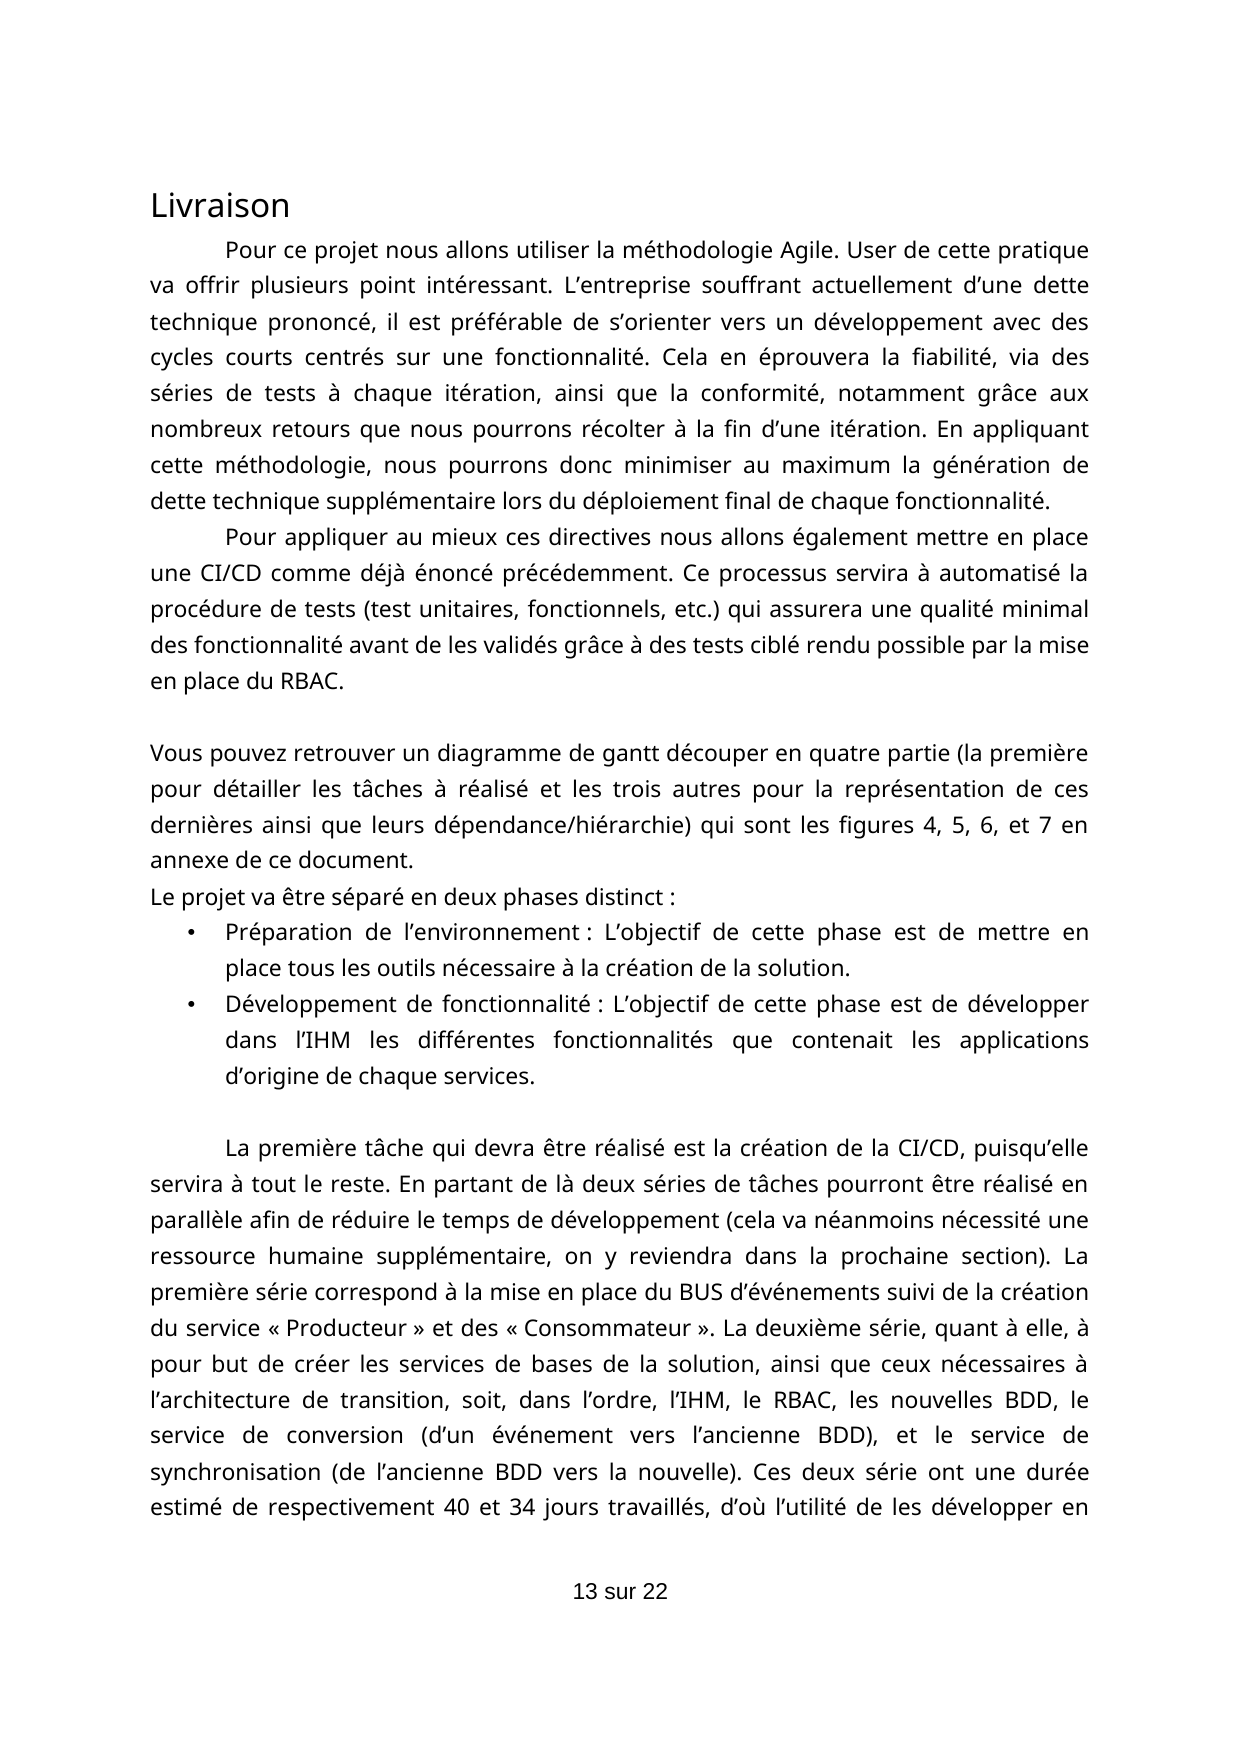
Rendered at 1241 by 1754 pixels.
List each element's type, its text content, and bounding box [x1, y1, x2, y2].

subtitle Livraison [150, 182, 1090, 227]
text La première tâche qui devra être réalisé est la création de la CI/CD, puisqu’elle servira à tout le reste. En partant de là deux séries de tâches pourront être réalisé en parallèle afin de réduire le temps de développement (cela va néanmoins nécessité une ressource humaine supplémentaire, on y reviendra dans la prochaine section). La première série correspond à la mise en place du BUS d’événements suivi de la création du service « Producteur » et des « Consommateur ». La deuxième série, quant à elle, à pour but de créer les services de bases de la solution, ainsi que ceux nécessaires à l’architecture de transition, soit, dans l’ordre, l’IHM, le RBAC, les nouvelles BDD, le service de conversion (d’un événement vers l’ancienne BDD), et le service de synchronisation (de l’ancienne BDD vers la nouvelle). Ces deux série ont une durée estimé de respectivement 40 et 34 jours travaillés, d’où l’utilité de les développer en [150, 1132, 1090, 1523]
text Vous pouvez retrouver un diagramme de gantt découper en quatre partie (la première pour détailler les tâches à réalisé et les trois autres pour la représentation de ces dernières ainsi que leurs dépendance/hiérarchie) qui sont les figures 4, 5, 6, et 7 en annexe de ce document. [150, 737, 1090, 876]
text Le projet va être séparé en deux phases distinct : [150, 880, 1090, 912]
list Développement de fonctionnalité : L’objectif de cette phase est de développer dans l’IHM les différentes fonctionnalités que contenait les applications d’origine de chaque services. [187, 988, 1090, 1091]
text Pour appliquer au mieux ces directives nous allons également mettre en place une CI/CD comme déjà énoncé précédemment. Ce processus servira à automatisé la procédure de tests (test unitaires, fonctionnels, etc.) qui assurera une qualité minimal des fonctionnalité avant de les validés grâce à des tests ciblé rendu possible par la mise en place du RBAC. [150, 521, 1090, 696]
text Pour ce projet nous allons utiliser la méthodologie Agile. User de cette pratique va offrir plusieurs point intéressant. L’entreprise souffrant actuellement d’une dette technique prononcé, il est préférable de s’orienter vers un développement avec des cycles courts centrés sur une fonctionnalité. Cela en éprouvera la fiabilité, via des séries de tests à chaque itération, ainsi que la conformité, notamment grâce aux nombreux retours que nous pourrons récolter à la fin d’une itération. En appliquant cette méthodologie, nous pourrons donc minimiser au maximum la génération de dette technique supplémentaire lors du déploiement final de chaque fonctionnalité. [150, 233, 1090, 516]
list Préparation de l’environnement : L’objectif de cette phase est de mettre en place tous les outils nécessaire à la création de la solution. [187, 916, 1090, 983]
